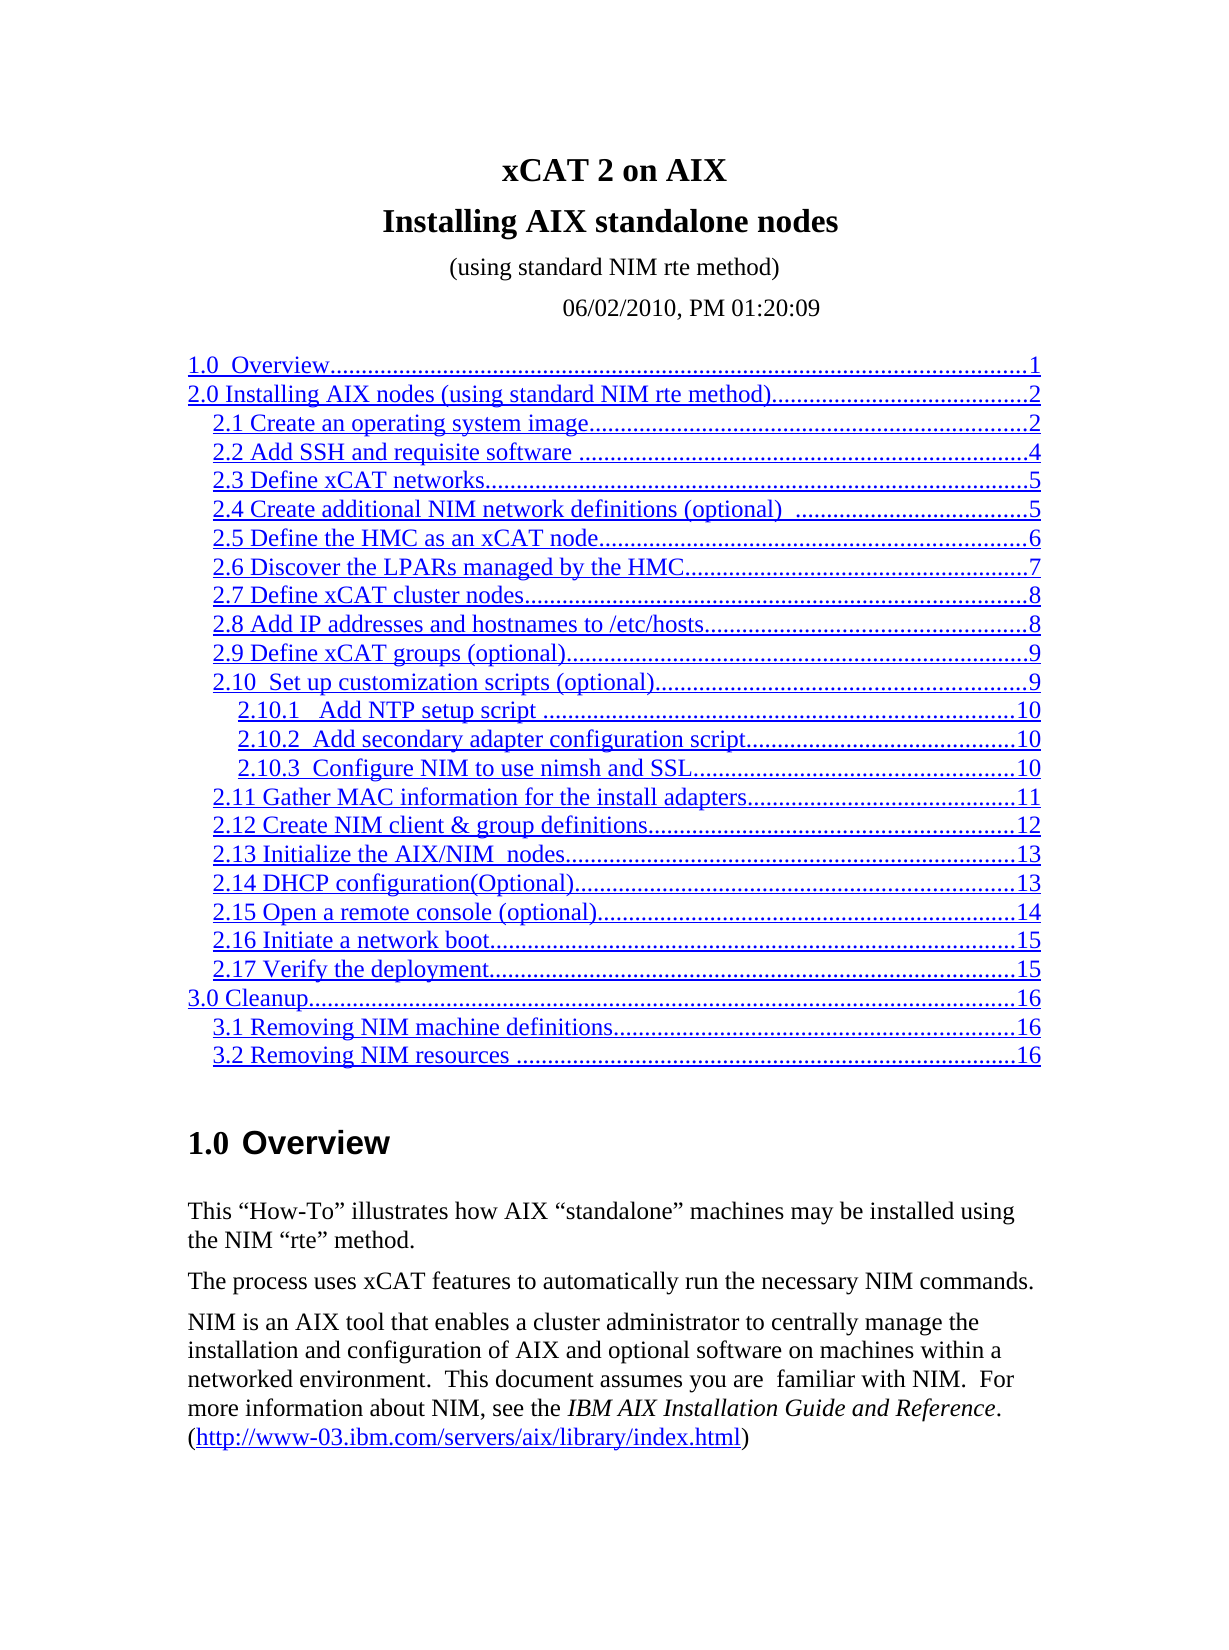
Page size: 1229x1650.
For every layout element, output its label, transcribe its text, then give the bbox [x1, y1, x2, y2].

text 2.1 Create an operating system image 2 [212, 408, 1041, 433]
text xCAT 2 on AIX [187, 150, 1041, 188]
list NIM is an AIX tool that enables a cluster administrator to centrally manage the installation and configuration of AIX and optional software on machines within a networked environment. This document assumes you are familiar with NIM. For more information about NIM, see the IBM AIX Installation Guide and Reference. (http://www-03.ibm.com/servers/aix/library/index.html) [150, 1307, 1041, 1450]
text 3.1 Removing NIM machine definitions 16 [212, 1012, 1041, 1037]
text 2.8 Add IP addresses and hostnames to /etc/hosts 8 [212, 609, 1041, 634]
text Installing AIX standalone nodes [187, 201, 1041, 239]
text 2.15 Open a remote console (optional) 14 [212, 897, 1041, 922]
text 2.11 Gather MAC information for the install adapters. 11 [212, 782, 1041, 807]
text 3.0 Cleanup 16 [187, 983, 1041, 1008]
text 2.0 Installing AIX nodes (using standard NIM rte method) 2 [187, 379, 1041, 404]
text 2.9 Define xCAT groups (optional) 9 [212, 638, 1041, 663]
text 1.0 Overview 1 [187, 350, 1041, 375]
text 2.16 Initiate a network boot 15 [212, 925, 1041, 950]
text 2.14 DHCP configuration(Optional) 13 [212, 868, 1041, 893]
text (using standard NIM rte method) [187, 252, 1041, 280]
text 06/02/2010, PM 01:20:09 [562, 293, 1041, 322]
text 2.10.2 Add secondary adapter configuration script 10 [237, 724, 1041, 749]
text 2.5 Define the HMC as an xCAT node 6 [212, 523, 1041, 548]
text 2.13 Initialize the AIX/NIM nodes 13 [212, 839, 1041, 864]
text 2.17 Verify the deployment 15 [212, 954, 1041, 979]
subtitle Overview [187, 1123, 1041, 1161]
text 2.7 Define xCAT cluster nodes 8 [212, 580, 1041, 605]
text This “How-To” illustrates how AIX “standalone” machines may be installed using the NIM “rte” method. [187, 1196, 1041, 1254]
text 2.3 Define xCAT networks 5 [212, 465, 1041, 490]
text 3.2 Removing NIM resources 16 [212, 1040, 1041, 1065]
text 2.10 Set up customization scripts (optional) 9 [212, 667, 1041, 692]
text 2.2 Add SSH and requisite software 4 [212, 437, 1041, 462]
text 2.6 Discover the LPARs managed by the HMC 7 [212, 552, 1041, 577]
text 2.10.1 Add NTP setup script 10 [237, 695, 1041, 720]
text 2.4 Create additional NIM network definitions (optional) 5 [212, 494, 1041, 519]
text 2.10.3 Configure NIM to use nimsh and SSL. 10 [237, 753, 1041, 778]
text 2.12 Create NIM client & group definitions 12 [212, 810, 1041, 835]
text The process uses xCAT features to automatically run the necessary NIM commands. [187, 1266, 1041, 1295]
